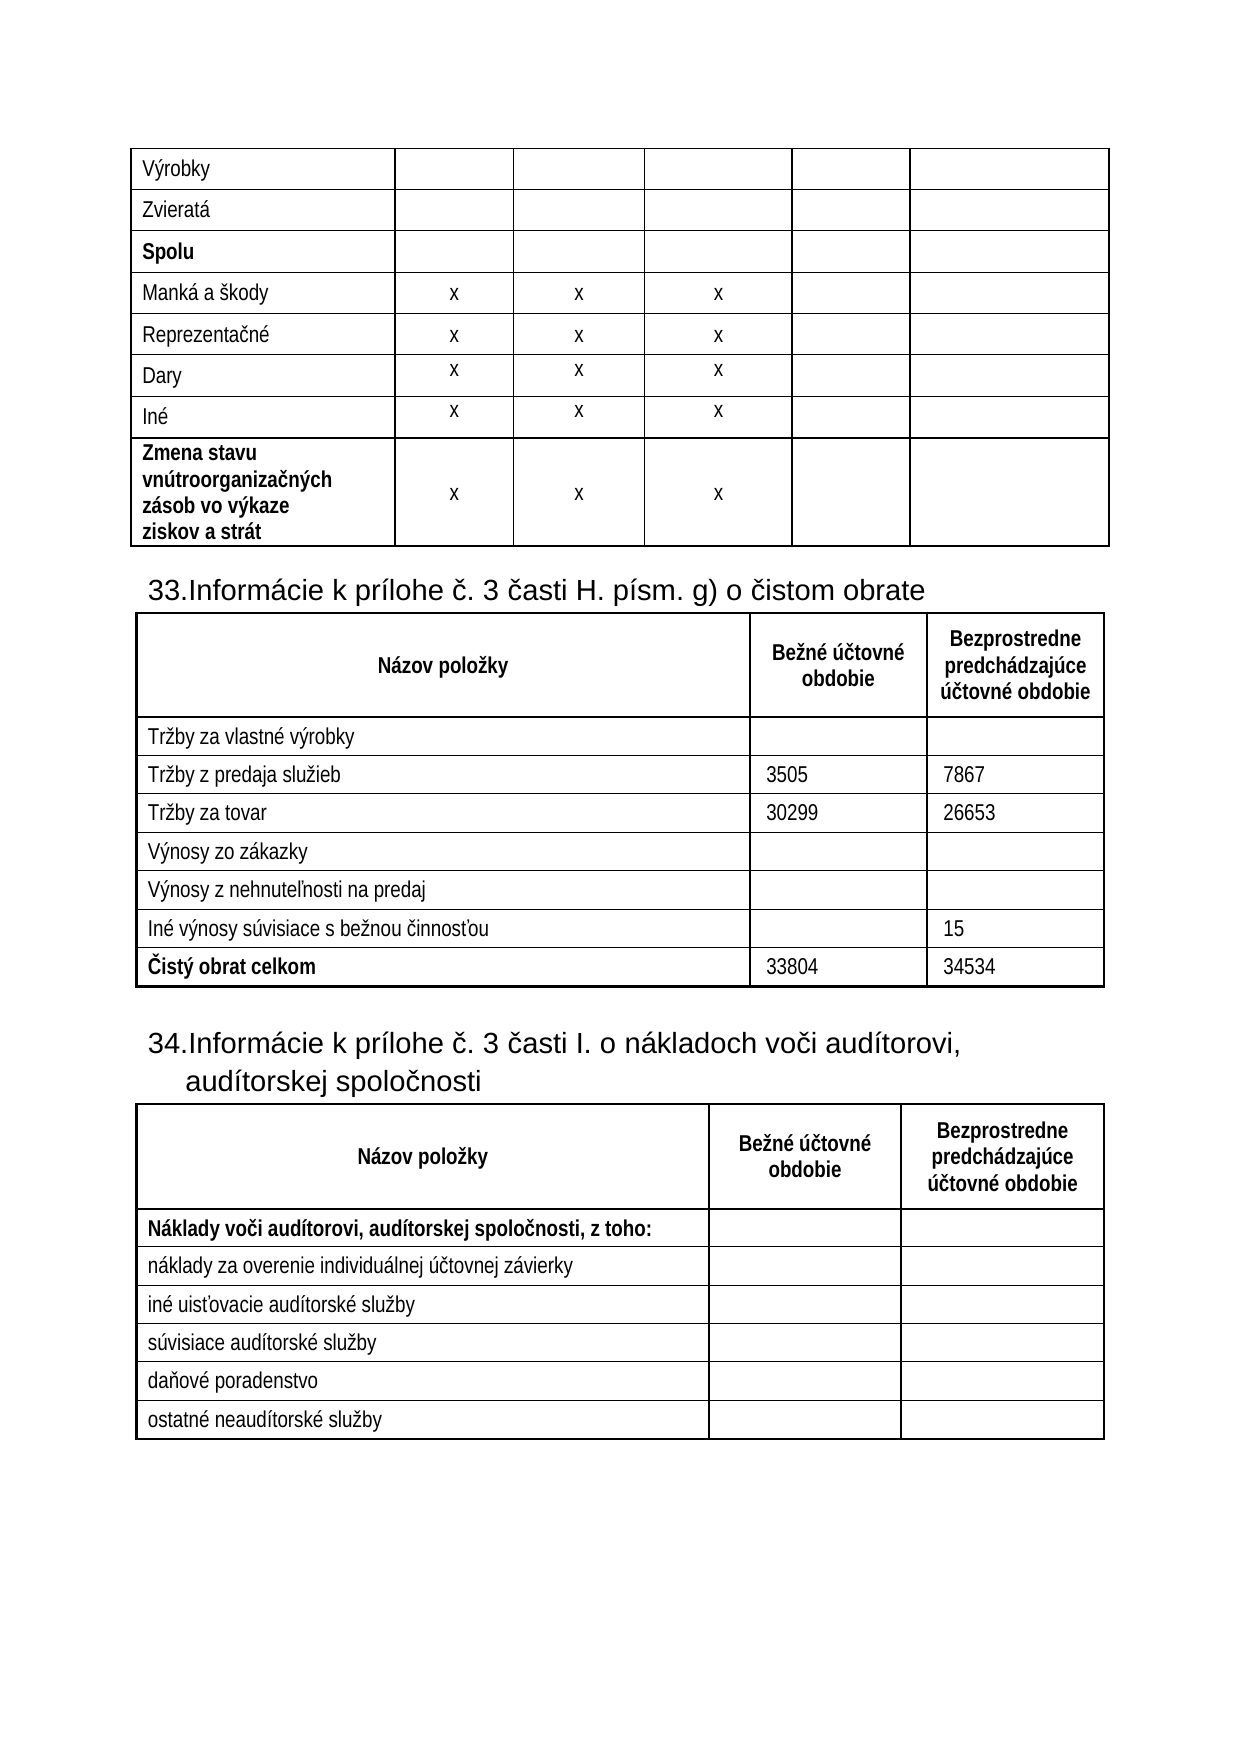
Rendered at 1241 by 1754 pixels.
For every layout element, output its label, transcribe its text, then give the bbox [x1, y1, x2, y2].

table_cell 33804 [751, 948, 926, 985]
table_cell iné uisťovacie audítorské služby [138, 1286, 708, 1323]
table_cell [751, 910, 926, 947]
table_cell [928, 718, 1103, 755]
table_cell [793, 190, 909, 230]
table_cell x [514, 397, 644, 437]
table_cell [645, 149, 791, 189]
title Informácie k prílohe č. 3 časti I. o nákladoch voči audítorovi, audítorskej spoločnosti [148, 1026, 1093, 1098]
table_cell x [396, 314, 513, 354]
table_cell [396, 190, 513, 230]
table_cell [911, 190, 1108, 230]
table_cell [710, 1210, 900, 1246]
table_cell [911, 273, 1108, 313]
table_cell 26653 [928, 794, 1103, 832]
table_header Názov položky [138, 614, 749, 716]
table_cell x [396, 439, 513, 544]
table_cell [710, 1362, 900, 1400]
table_header Bezprostredne predchádzajúce účtovné obdobie [902, 1105, 1103, 1208]
table_cell 34534 [928, 948, 1103, 985]
table_header Bežné účtovné obdobie [751, 614, 926, 716]
table_cell Výrobky [132, 149, 394, 189]
table_cell x [645, 273, 791, 313]
table_cell [902, 1210, 1103, 1246]
table_cell 7867 [928, 756, 1103, 793]
table_cell daňové poradenstvo [138, 1362, 708, 1400]
table_cell [911, 397, 1108, 437]
table_cell x [396, 273, 513, 313]
table_cell x [514, 314, 644, 354]
table_header Bezprostredne predchádzajúce účtovné obdobie [928, 614, 1103, 716]
table_cell [751, 871, 926, 908]
table_cell [710, 1286, 900, 1323]
table_cell [902, 1401, 1103, 1438]
table_cell [645, 231, 791, 272]
table_cell Iné výnosy súvisiace s bežnou činnosťou [138, 910, 749, 947]
table_cell ostatné neaudítorské služby [138, 1401, 708, 1438]
table_cell Zmena stavu vnútroorganizačných zásob vo výkaze ziskov a strát [132, 439, 394, 544]
table_cell x [514, 355, 644, 396]
table_cell Reprezentačné [132, 314, 394, 354]
table_cell [751, 833, 926, 870]
table_cell [793, 397, 909, 437]
table_cell [645, 190, 791, 230]
table_cell náklady za overenie individuálnej účtovnej závierky [138, 1247, 708, 1284]
table_cell x [514, 439, 644, 544]
table_cell [793, 273, 909, 313]
table_cell x [396, 355, 513, 396]
table_cell [902, 1362, 1103, 1400]
table_header Názov položky [138, 1105, 708, 1208]
table_cell súvisiace audítorské služby [138, 1324, 708, 1361]
table_cell [902, 1286, 1103, 1323]
table_cell 15 [928, 910, 1103, 947]
table_cell Spolu [132, 231, 394, 272]
table_cell [928, 871, 1103, 908]
table_cell Náklady voči audítorovi, audítorskej spoločnosti, z toho: [138, 1210, 708, 1246]
table_cell [902, 1324, 1103, 1361]
table_cell [396, 231, 513, 272]
table_header Bežné účtovné obdobie [710, 1105, 900, 1208]
table_cell x [645, 314, 791, 354]
table_cell [514, 190, 644, 230]
table_cell Výnosy zo zákazky [138, 833, 749, 870]
table_cell [928, 833, 1103, 870]
table_cell Tržby za tovar [138, 794, 749, 832]
table_cell x [645, 439, 791, 544]
table_cell [710, 1401, 900, 1438]
table_cell [793, 149, 909, 189]
table_cell x [396, 397, 513, 437]
table_cell Iné [132, 397, 394, 437]
table_cell [911, 439, 1108, 544]
table_cell x [645, 355, 791, 396]
table_cell Manká a škody [132, 273, 394, 313]
table_cell x [514, 273, 644, 313]
table_cell [793, 231, 909, 272]
table_cell [911, 314, 1108, 354]
table_cell [710, 1324, 900, 1361]
table_cell [911, 231, 1108, 272]
table_cell Zvieratá [132, 190, 394, 230]
table_cell x [645, 397, 791, 437]
table_cell [514, 231, 644, 272]
table_cell Výnosy z nehnuteľnosti na predaj [138, 871, 749, 908]
table_cell [751, 718, 926, 755]
table_cell [911, 149, 1108, 189]
title Informácie k prílohe č. 3 časti H. písm. g) o čistom obrate [148, 573, 1093, 607]
table_cell [902, 1247, 1103, 1284]
table_cell 30299 [751, 794, 926, 832]
table_cell [793, 355, 909, 396]
table_cell Tržby za vlastné výrobky [138, 718, 749, 755]
table_cell 3505 [751, 756, 926, 793]
table_cell [710, 1247, 900, 1284]
table_cell [396, 149, 513, 189]
table_cell [911, 355, 1108, 396]
table_cell [793, 439, 909, 544]
table_cell [793, 314, 909, 354]
table_cell [514, 149, 644, 189]
table_cell Dary [132, 355, 394, 396]
table_cell Čistý obrat celkom [138, 948, 749, 985]
table_cell Tržby z predaja služieb [138, 756, 749, 793]
